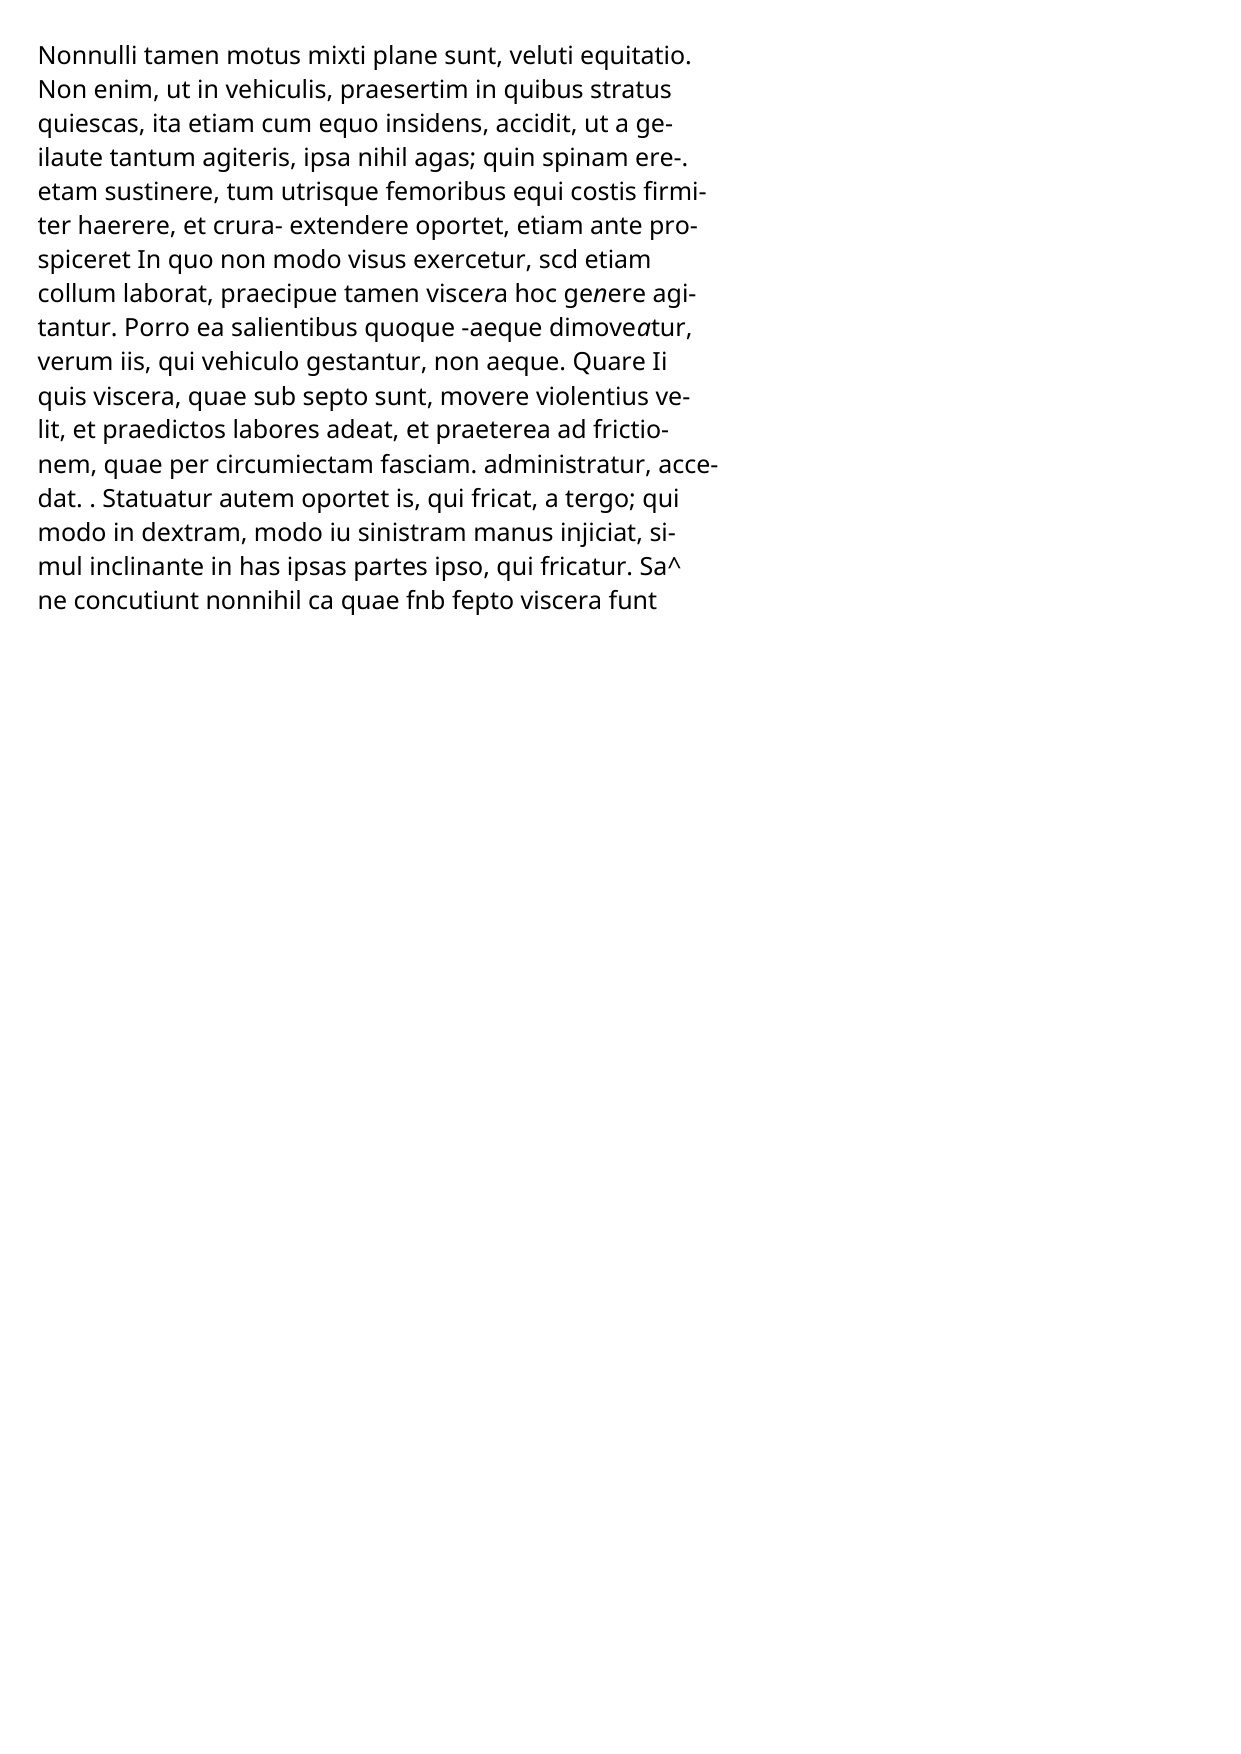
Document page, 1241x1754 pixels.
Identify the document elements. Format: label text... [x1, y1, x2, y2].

text Nonnulli tamen motus mixti plane sunt, veluti equitatio. Non enim, ut in vehiculis, praesertim in quibus stratus quiescas, ita etiam cum equo insidens, accidit, ut a ge- ilaute tantum agiteris, ipsa nihil agas; quin spinam ere-. etam sustinere, tum utrisque femoribus equi costis firmi- ter haerere, et crura- extendere oportet, etiam ante pro- spiceret In quo non modo visus exercetur, scd etiam collum laborat, praecipue tamen viscera hoc genere agi- tantur. Porro ea salientibus quoque -aeque dimoveatur, verum iis, qui vehiculo gestantur, non aeque. Quare Ii quis viscera, quae sub septo sunt, movere violentius ve- lit, et praedictos labores adeat, et praeterea ad frictio- nem, quae per circumiectam fasciam. administratur, acce- dat. . Statuatur autem oportet is, qui fricat, a tergo; qui modo in dextram, modo iu sinistram manus injiciat, si- mul inclinante in has ipsas partes ipso, qui fricatur. Sa^ ne concutiunt nonnihil ca quae fnb fepto viscera funt [37, 37, 1203, 617]
